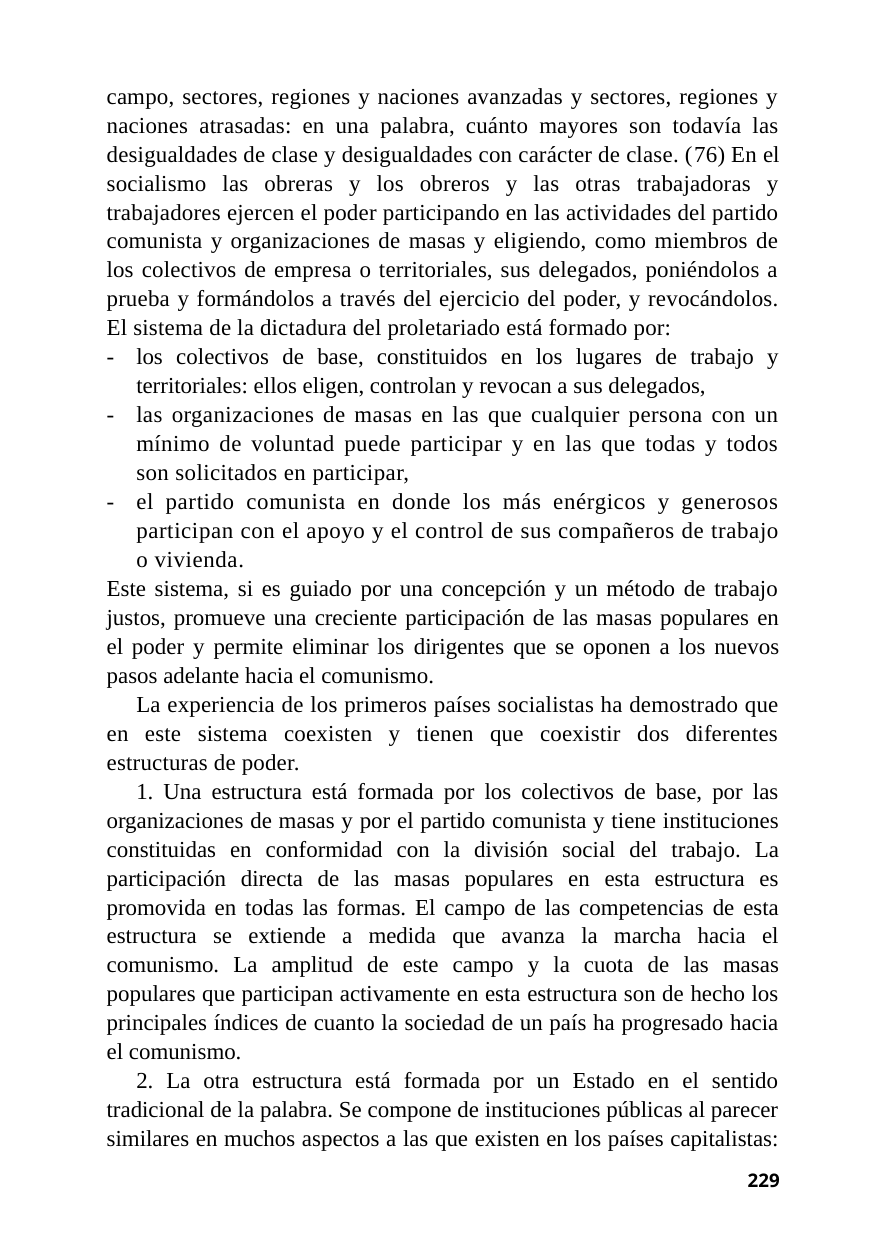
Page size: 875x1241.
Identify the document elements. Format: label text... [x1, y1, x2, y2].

text - las organizaciones de masas en las que cualquier persona con un mínimo de voluntad puede participar y en las que todas y todos son solicitados en participar, [106, 401, 779, 486]
text campo, sectores, regiones y naciones avanzadas y sectores, regiones y naciones atrasadas: en una palabra, cuánto mayores son todavía las desigualdades de clase y desigualdades con carácter de clase. (76) En el socialismo las obreras y los obreros y las otras trabajadoras y trabajadores ejercen el poder participando en las actividades del partido comunista y organizaciones de masas y eligiendo, como miembros de los colectivos de empresa o territoriales, sus delegados, poniéndolos a prueba y formándolos a través del ejercicio del poder, y revocándolos. El sistema de la dictadura del proletariado está formado por: [106, 83, 779, 341]
text La experiencia de los primeros países socialistas ha demostrado que en este sistema coexisten y tienen que coexistir dos diferentes estructuras de poder. [106, 691, 779, 775]
text - los colectivos de base, constituidos en los lugares de trabajo y territoriales: ellos eligen, controlan y revocan a sus delegados, [106, 343, 779, 399]
text 2. La otra estructura está formada por un Estado en el sentido tradicional de la palabra. Se compone de instituciones públicas al parecer similares en muchos aspectos a las que existen en los países capitalistas: [106, 1067, 779, 1152]
text 1. Una estructura está formada por los colectivos de base, por las organizaciones de masas y por el partido comunista y tiene instituciones constituidas en conformidad con la división social del trabajo. La participación directa de las masas populares en esta estructura es promovida en todas las formas. El campo de las competencias de esta estructura se extiende a medida que avanza la marcha hacia el comunismo. La amplitud de este campo y la cuota de las masas populares que participan activamente en esta estructura son de hecho los principales índices de cuanto la sociedad de un país ha progresado hacia el comunismo. [106, 778, 779, 1065]
text Este sistema, si es guiado por una concepción y un método de trabajo justos, promueve una creciente participación de las masas populares en el poder y permite eliminar los dirigentes que se oponen a los nuevos pasos adelante hacia el comunismo. [106, 575, 779, 688]
text - el partido comunista en donde los más enérgicos y generosos participan con el apoyo y el control de sus compañeros de trabajo o vivienda. [106, 488, 779, 572]
